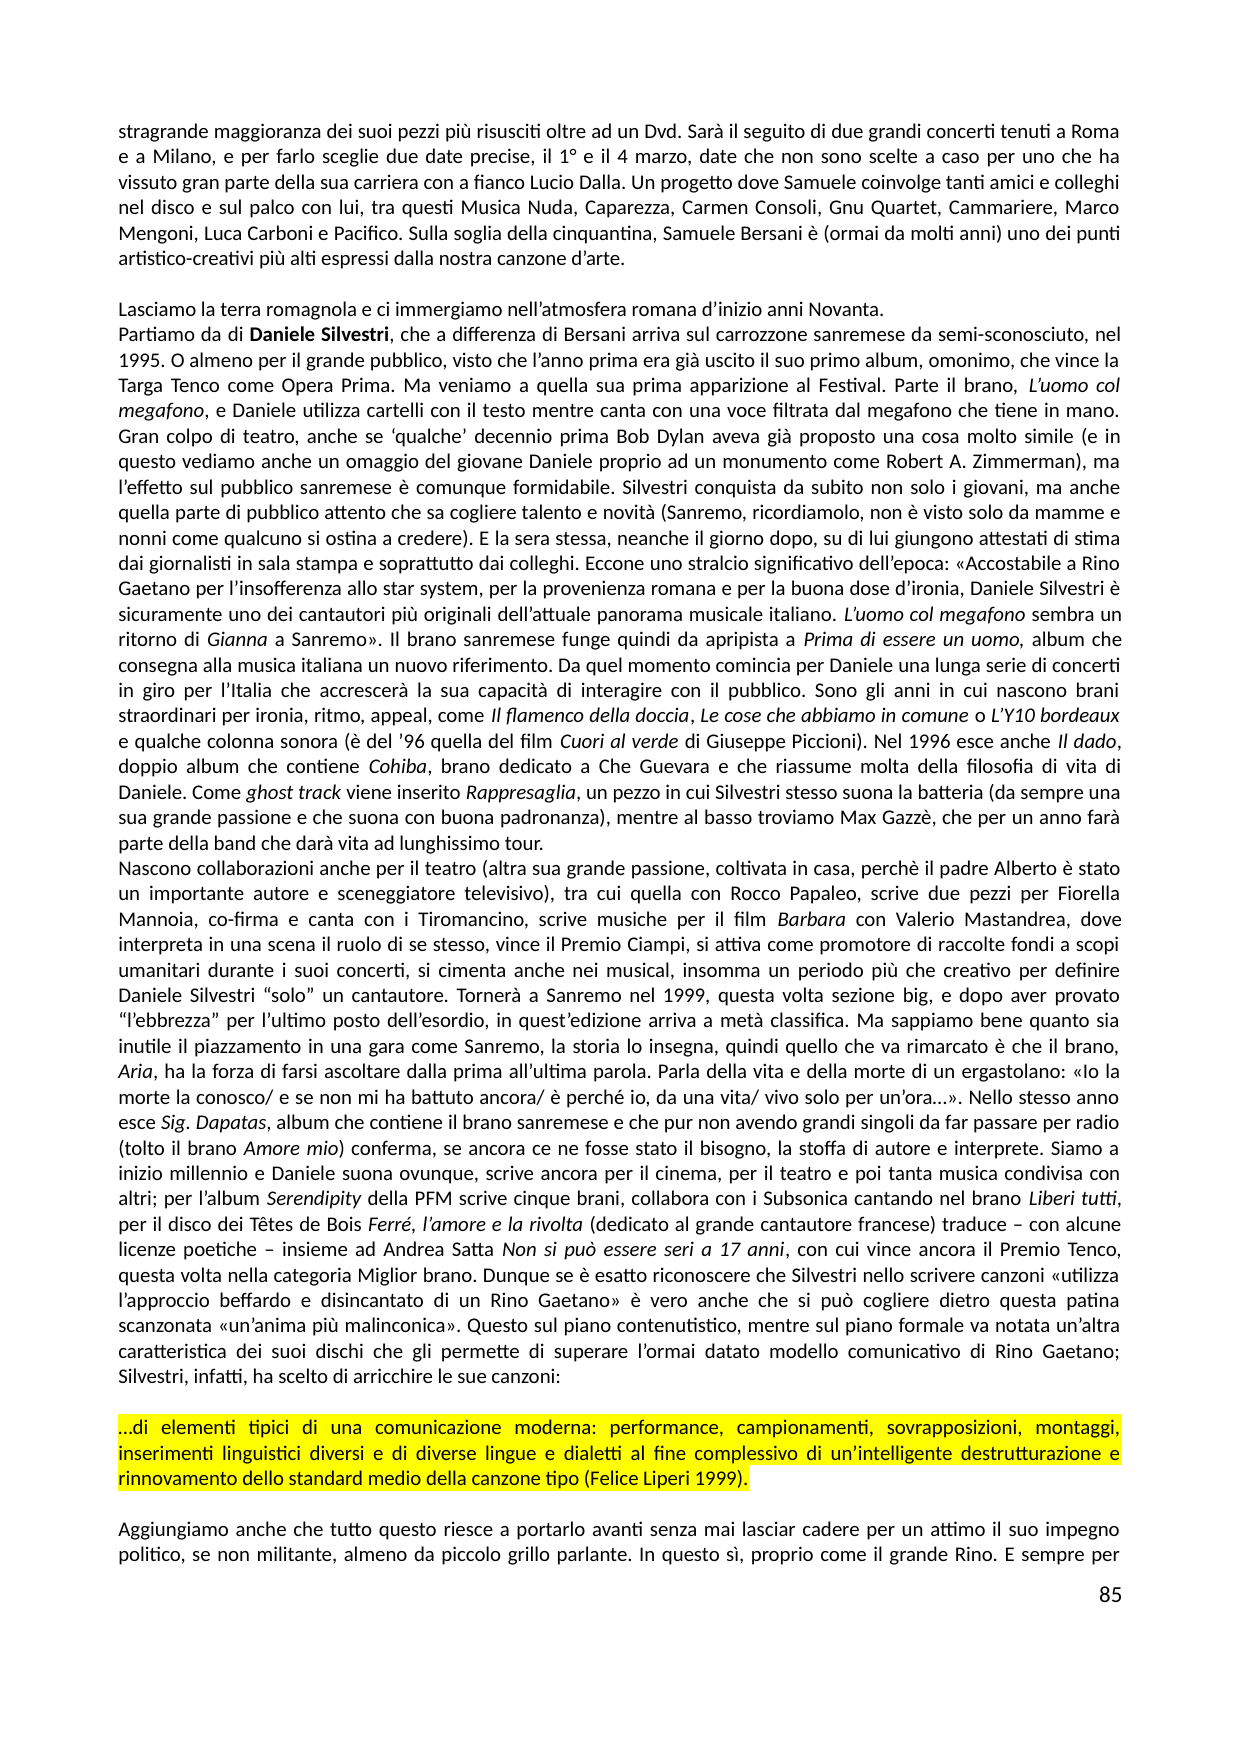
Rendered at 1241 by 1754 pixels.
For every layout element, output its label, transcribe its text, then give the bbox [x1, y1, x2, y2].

text Partiamo da di Daniele Silvestri, che a differenza di Bersani arriva sul carrozzone sanremese da semi-sconosciuto, nel 1995. O almeno per il grande pubblico, visto che l’anno prima era già uscito il suo primo album, omonimo, che vince la Targa Tenco come Opera Prima. Ma veniamo a quella sua prima apparizione al Festival. Parte il brano, L’uomo col megafono, e Daniele utilizza cartelli con il testo mentre canta con una voce filtrata dal megafono che tiene in mano. Gran colpo di teatro, anche se ‘qualche’ decennio prima Bob Dylan aveva già proposto una cosa molto simile (e in questo vediamo anche un omaggio del giovane Daniele proprio ad un monumento come Robert A. Zimmerman), ma l’effetto sul pubblico sanremese è comunque formidabile. Silvestri conquista da subito non solo i giovani, ma anche quella parte di pubblico attento che sa cogliere talento e novità (Sanremo, ricordiamolo, non è visto solo da mamme e nonni come qualcuno si ostina a credere). E la sera stessa, neanche il giorno dopo, su di lui giungono attestati di stima dai giornalisti in sala stampa e soprattutto dai colleghi. Eccone uno stralcio significativo dell’epoca: «Accostabile a Rino Gaetano per l’insofferenza allo star system, per la provenienza romana e per la buona dose d’ironia, Daniele Silvestri è sicuramente uno dei cantautori più originali dell’attuale panorama musicale italiano. L’uomo col megafono sembra un ritorno di Gianna a Sanremo». Il brano sanremese funge quindi da apripista a Prima di essere un uomo, album che consegna alla musica italiana un nuovo riferimento. Da quel momento comincia per Daniele una lunga serie di concerti in giro per l’Italia che accrescerà la sua capacità di interagire con il pubblico. Sono gli anni in cui nascono brani straordinari per ironia, ritmo, appeal, come Il flamenco della doccia, Le cose che abbiamo in comune o L’Y10 bordeaux e qualche colonna sonora (è del ’96 quella del film Cuori al verde di Giuseppe Piccioni). Nel 1996 esce anche Il dado, doppio album che contiene Cohiba, brano dedicato a Che Guevara e che riassume molta della filosofia di vita di Daniele. Come ghost track viene inserito Rappresaglia, un pezzo in cui Silvestri stesso suona la batteria (da sempre una sua grande passione e che suona con buona padronanza), mentre al basso troviamo Max Gazzè, che per un anno farà parte della band che darà vita ad lunghissimo tour. [118, 321, 1122, 855]
text Nascono collaborazioni anche per il teatro (altra sua grande passione, coltivata in casa, perchè il padre Alberto è stato un importante autore e sceneggiatore televisivo), tra cui quella con Rocco Papaleo, scrive due pezzi per Fiorella Mannoia, co-firma e canta con i Tiromancino, scrive musiche per il film Barbara con Valerio Mastandrea, dove interpreta in una scena il ruolo di se stesso, vince il Premio Ciampi, si attiva come promotore di raccolte fondi a scopi umanitari durante i suoi concerti, si cimenta anche nei musical, insomma un periodo più che creativo per definire Daniele Silvestri “solo” un cantautore. Tornerà a Sanremo nel 1999, questa volta sezione big, e dopo aver provato “l’ebbrezza” per l’ultimo posto dell’esordio, in quest’edizione arriva a metà classifica. Ma sappiamo bene quanto sia inutile il piazzamento in una gara come Sanremo, la storia lo insegna, quindi quello che va rimarcato è che il brano, Aria, ha la forza di farsi ascoltare dalla prima all’ultima parola. Parla della vita e della morte di un ergastolano: «Io la morte la conosco/ e se non mi ha battuto ancora/ è perché io, da una vita/ vivo solo per un’ora…». Nello stesso anno esce Sig. Dapatas, album che contiene il brano sanremese e che pur non avendo grandi singoli da far passare per radio (tolto il brano Amore mio) conferma, se ancora ce ne fosse stato il bisogno, la stoffa di autore e interprete. Siamo a inizio millennio e Daniele suona ovunque, scrive ancora per il cinema, per il teatro e poi tanta musica condivisa con altri; per l’album Serendipity della PFM scrive cinque brani, collabora con i Subsonica cantando nel brano Liberi tutti, per il disco dei Têtes de Bois Ferré, l’amore e la rivolta (dedicato al grande cantautore francese) traduce – con alcune licenze poetiche – insieme ad Andrea Satta Non si può essere seri a 17 anni, con cui vince ancora il Premio Tenco, questa volta nella categoria Miglior brano. Dunque se è esatto riconoscere che Silvestri nello scrivere canzoni «utilizza l’approccio beffardo e disincantato di un Rino Gaetano» è vero anche che si può cogliere dietro questa patina scanzonata «un’anima più malinconica». Questo sul piano contenutistico, mentre sul piano formale va notata un’altra caratteristica dei suoi dischi che gli permette di superare l’ormai datato modello comunicativo di Rino Gaetano; Silvestri, infatti, ha scelto di arricchire le sue canzoni: [118, 855, 1122, 1389]
text Aggiungiamo anche che tutto questo riesce a portarlo avanti senza mai lasciar cadere per un attimo il suo impegno politico, se non militante, almeno da piccolo grillo parlante. In questo sì, proprio come il grande Rino. E sempre per [118, 1516, 1122, 1567]
text Lasciamo la terra romagnola e ci immergiamo nell’atmosfera romana d’inizio anni Novanta. [118, 296, 1122, 321]
text stragrande maggioranza dei suoi pezzi più risusciti oltre ad un Dvd. Sarà il seguito di due grandi concerti tenuti a Roma e a Milano, e per farlo sceglie due date precise, il 1° e il 4 marzo, date che non sono scelte a caso per uno che ha vissuto gran parte della sua carriera con a fianco Lucio Dalla. Un progetto dove Samuele coinvolge tanti amici e colleghi nel disco e sul palco con lui, tra questi Musica Nuda, Caparezza, Carmen Consoli, Gnu Quartet, Cammariere, Marco Mengoni, Luca Carboni e Pacifico. Sulla soglia della cinquantina, Samuele Bersani è (ormai da molti anni) uno dei punti artistico-creativi più alti espressi dalla nostra canzone d’arte. [118, 118, 1122, 271]
text …di elementi tipici di una comunicazione moderna: performance, campionamenti, sovrapposizioni, montaggi, inserimenti linguistici diversi e di diverse lingue e dialetti al fine complessivo di un’intelligente destrutturazione e rinnovamento dello standard medio della canzone tipo (Felice Liperi 1999). [118, 1414, 1122, 1491]
